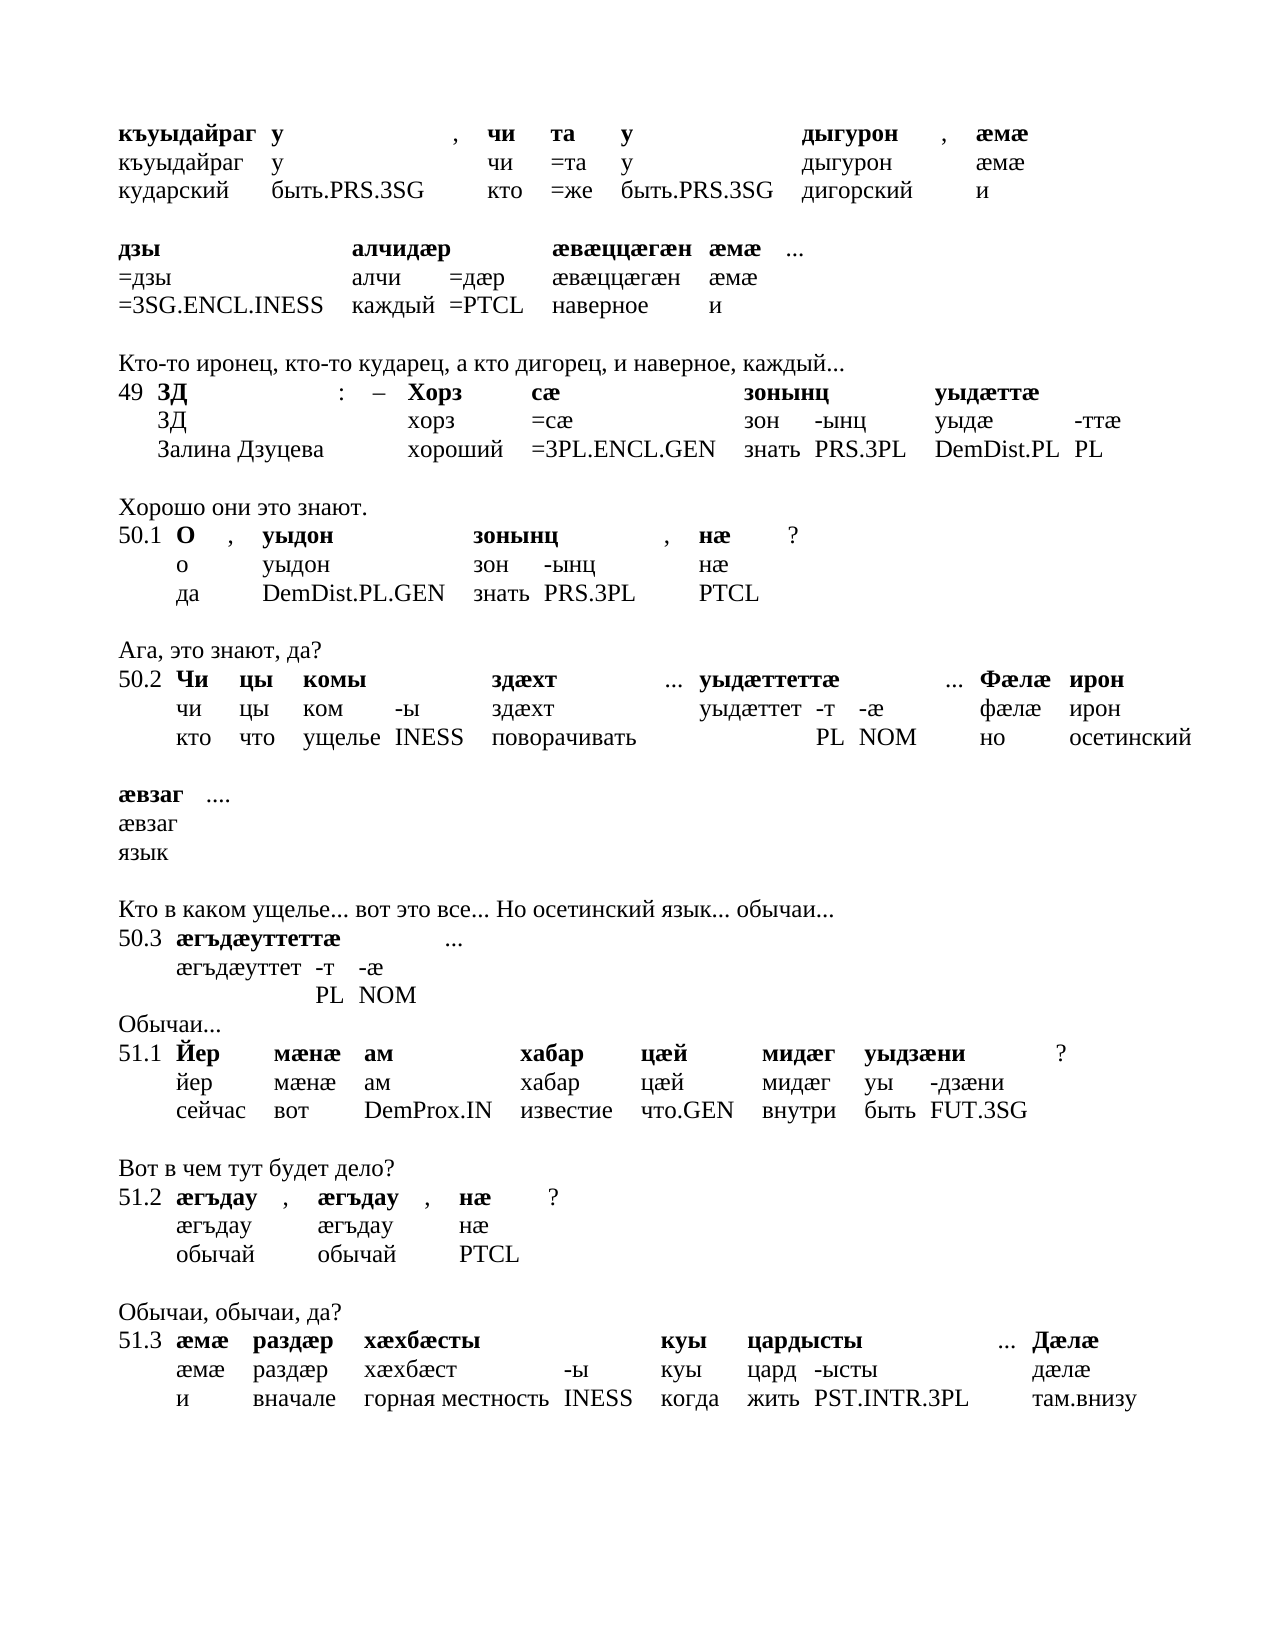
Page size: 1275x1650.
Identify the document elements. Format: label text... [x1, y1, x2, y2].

text дыгурон [802, 147, 913, 176]
text NOM [859, 722, 917, 751]
text , [452, 118, 473, 147]
text куы [661, 1354, 719, 1383]
text чи [176, 693, 211, 722]
text , [282, 1182, 303, 1211]
text Ага, это знают, да? [118, 636, 1249, 664]
text да [176, 578, 200, 607]
text Залина Дзуцева [157, 434, 324, 463]
text ком [303, 693, 381, 722]
text ирон [1069, 664, 1206, 693]
text цы [239, 693, 275, 722]
text куы [661, 1326, 733, 1354]
text уыдæттæ [934, 377, 1135, 406]
text ам [364, 1067, 492, 1096]
text ... [444, 923, 465, 952]
text PTCL [459, 1239, 520, 1268]
text PL [1074, 434, 1121, 463]
text -дзæни [930, 1067, 1028, 1096]
text дæлæ [1032, 1354, 1137, 1383]
text сейчас [176, 1096, 246, 1124]
text æмæ [176, 1354, 225, 1383]
text æвзаг [118, 808, 178, 837]
text Обычаи... [118, 1009, 1249, 1038]
text раздæр [253, 1354, 336, 1383]
text INESS [563, 1383, 633, 1412]
text что.GEN [641, 1096, 734, 1124]
text вначале [253, 1383, 336, 1412]
text мидæг [762, 1067, 836, 1096]
text æгъдау [176, 1182, 269, 1211]
text цардысты [747, 1326, 983, 1354]
text Обычаи, обычаи, да? [118, 1297, 1249, 1326]
text нæ [459, 1211, 520, 1239]
text æгъдау [317, 1211, 396, 1239]
text 51.3 [118, 1326, 162, 1354]
text æвæццæгæн [552, 233, 695, 262]
text знать [473, 578, 530, 607]
text Кто-то иронец, кто-то кударец, а кто дигорец, и наверное, каждый... [118, 348, 1249, 377]
text 50.3 [118, 923, 162, 952]
text внутри [762, 1096, 836, 1124]
text DemProx.IN [364, 1096, 492, 1124]
text хабар [520, 1038, 627, 1067]
text =3PL.ENCL.GEN [531, 434, 716, 463]
text нæ [698, 521, 774, 549]
text быть.PRS.3SG [271, 176, 425, 204]
text =сæ [531, 406, 716, 434]
text сæ [531, 377, 730, 406]
text хæхбæст [364, 1354, 550, 1383]
text та [550, 118, 607, 147]
text Вот в чем тут будет дело? [118, 1153, 1249, 1182]
text и [176, 1383, 225, 1412]
text известие [520, 1096, 613, 1124]
text DemDist.PL [934, 434, 1060, 463]
text и [976, 176, 1025, 204]
text æмæ [976, 118, 1039, 147]
text знать [744, 434, 801, 463]
text NOM [358, 981, 417, 1009]
text хорз [407, 406, 503, 434]
text ? [548, 1182, 569, 1211]
text здæхт [492, 693, 637, 722]
text =3SG.ENCL.INESS [118, 291, 324, 319]
text ? [1055, 1038, 1076, 1067]
text горная местность [364, 1383, 550, 1412]
text хороший [407, 434, 503, 463]
text 50.2 [118, 664, 162, 693]
text жить [747, 1383, 800, 1412]
text 50.1 [118, 521, 162, 549]
text =PTCL [449, 291, 524, 319]
text Кто в каком ущелье... вот это все... Но осетинский язык... обычаи... [118, 894, 1249, 923]
text вот [274, 1096, 336, 1124]
text .... [206, 779, 231, 808]
text зон [473, 549, 530, 578]
text Чи [176, 664, 225, 693]
text уыдон [262, 521, 459, 549]
text кто [487, 176, 523, 204]
text поворачивать [492, 722, 637, 751]
text ЗД [157, 377, 324, 406]
text хæхбæсты [364, 1326, 647, 1354]
text что [239, 722, 275, 751]
text у [621, 118, 788, 147]
text чи [487, 118, 537, 147]
text хабар [520, 1067, 613, 1096]
text PST.INTR.3PL [814, 1383, 970, 1412]
text ... [945, 664, 966, 693]
text æгъдау [317, 1182, 410, 1211]
text – [373, 377, 394, 406]
text цæй [641, 1067, 734, 1096]
text уыдон [262, 549, 446, 578]
text у [621, 147, 774, 176]
text æгъдау [176, 1211, 255, 1239]
text кто [176, 722, 211, 751]
text алчидæр [352, 233, 538, 262]
text -æ [358, 952, 417, 981]
text ? [787, 521, 808, 549]
text ущелье [303, 722, 381, 751]
text фæлæ [979, 693, 1042, 722]
text дзы [118, 233, 338, 262]
text FUT.3SG [930, 1096, 1028, 1124]
text -ынц [544, 549, 636, 578]
text Дæлæ [1032, 1326, 1151, 1354]
text PL [816, 722, 845, 751]
text 51.2 [118, 1182, 162, 1211]
text =та [550, 147, 593, 176]
text нæ [698, 549, 760, 578]
text осетинский [1069, 722, 1192, 751]
text уыдзæни [864, 1038, 1042, 1067]
text о [176, 549, 200, 578]
text раздæр [253, 1326, 350, 1354]
text уыдæттет [699, 693, 802, 722]
text =дæр [449, 262, 524, 291]
text INESS [394, 722, 464, 751]
text у [271, 118, 438, 147]
text æмæ [976, 147, 1025, 176]
text PRS.3PL [544, 578, 636, 607]
text мæнæ [274, 1067, 336, 1096]
text когда [661, 1383, 719, 1412]
text -ысты [814, 1354, 970, 1383]
text здæхт [492, 664, 651, 693]
text Йер [176, 1038, 260, 1067]
text -æ [859, 693, 917, 722]
text быть.PRS.3SG [621, 176, 774, 204]
text уыдæ [934, 406, 1060, 434]
text Хорошо они это знают. [118, 492, 1249, 521]
text PRS.3PL [814, 434, 907, 463]
text -ы [563, 1354, 633, 1383]
text къуыдайраг [118, 147, 244, 176]
text язык [118, 837, 178, 866]
text комы [303, 664, 478, 693]
text уыдæттеттæ [699, 664, 931, 693]
text -ттæ [1074, 406, 1121, 434]
text мидæг [762, 1038, 850, 1067]
text æмæ [708, 262, 758, 291]
text ... [785, 233, 806, 262]
text мæнæ [274, 1038, 350, 1067]
text -ы [394, 693, 464, 722]
text ам [364, 1038, 506, 1067]
text но [979, 722, 1042, 751]
text æвзаг [118, 779, 192, 808]
text 51.1 [118, 1038, 162, 1067]
text æмæ [708, 233, 772, 262]
text DemDist.PL.GEN [262, 578, 446, 607]
text О [176, 521, 213, 549]
text быть [864, 1096, 916, 1124]
text -т [315, 952, 344, 981]
text æмæ [176, 1326, 239, 1354]
text йер [176, 1067, 246, 1096]
text цæй [641, 1038, 748, 1067]
text алчи [352, 262, 435, 291]
text æгъдæуттет [176, 952, 301, 981]
text æвæццæгæн [552, 262, 681, 291]
text Фæлæ [979, 664, 1055, 693]
text -т [816, 693, 845, 722]
text , [424, 1182, 445, 1211]
text зон [744, 406, 801, 434]
text æгъдæуттеттæ [176, 923, 431, 952]
text цы [239, 664, 289, 693]
text дигорский [802, 176, 913, 204]
text 49 [118, 377, 143, 406]
text и [708, 291, 758, 319]
text ирон [1069, 693, 1192, 722]
text , [941, 118, 962, 147]
text зонынц [744, 377, 921, 406]
text =же [550, 176, 593, 204]
text къуыдайраг [118, 118, 257, 147]
text ... [997, 1326, 1018, 1354]
text уы [864, 1067, 916, 1096]
text чи [487, 147, 523, 176]
text ЗД [157, 406, 187, 434]
text -ынц [814, 406, 907, 434]
text кударский [118, 176, 244, 204]
text PL [315, 981, 344, 1009]
text там.внизу [1032, 1383, 1137, 1412]
text =дзы [118, 262, 324, 291]
text каждый [352, 291, 435, 319]
text , [664, 521, 685, 549]
text ... [664, 664, 685, 693]
text нæ [459, 1182, 534, 1211]
text у [271, 147, 425, 176]
text : [338, 377, 359, 406]
text , [227, 521, 248, 549]
text обычай [317, 1239, 396, 1268]
text зонынц [473, 521, 650, 549]
text Хорз [407, 377, 517, 406]
text дыгурон [802, 118, 927, 147]
text наверное [552, 291, 681, 319]
text цард [747, 1354, 800, 1383]
text обычай [176, 1239, 255, 1268]
text PTCL [698, 578, 760, 607]
